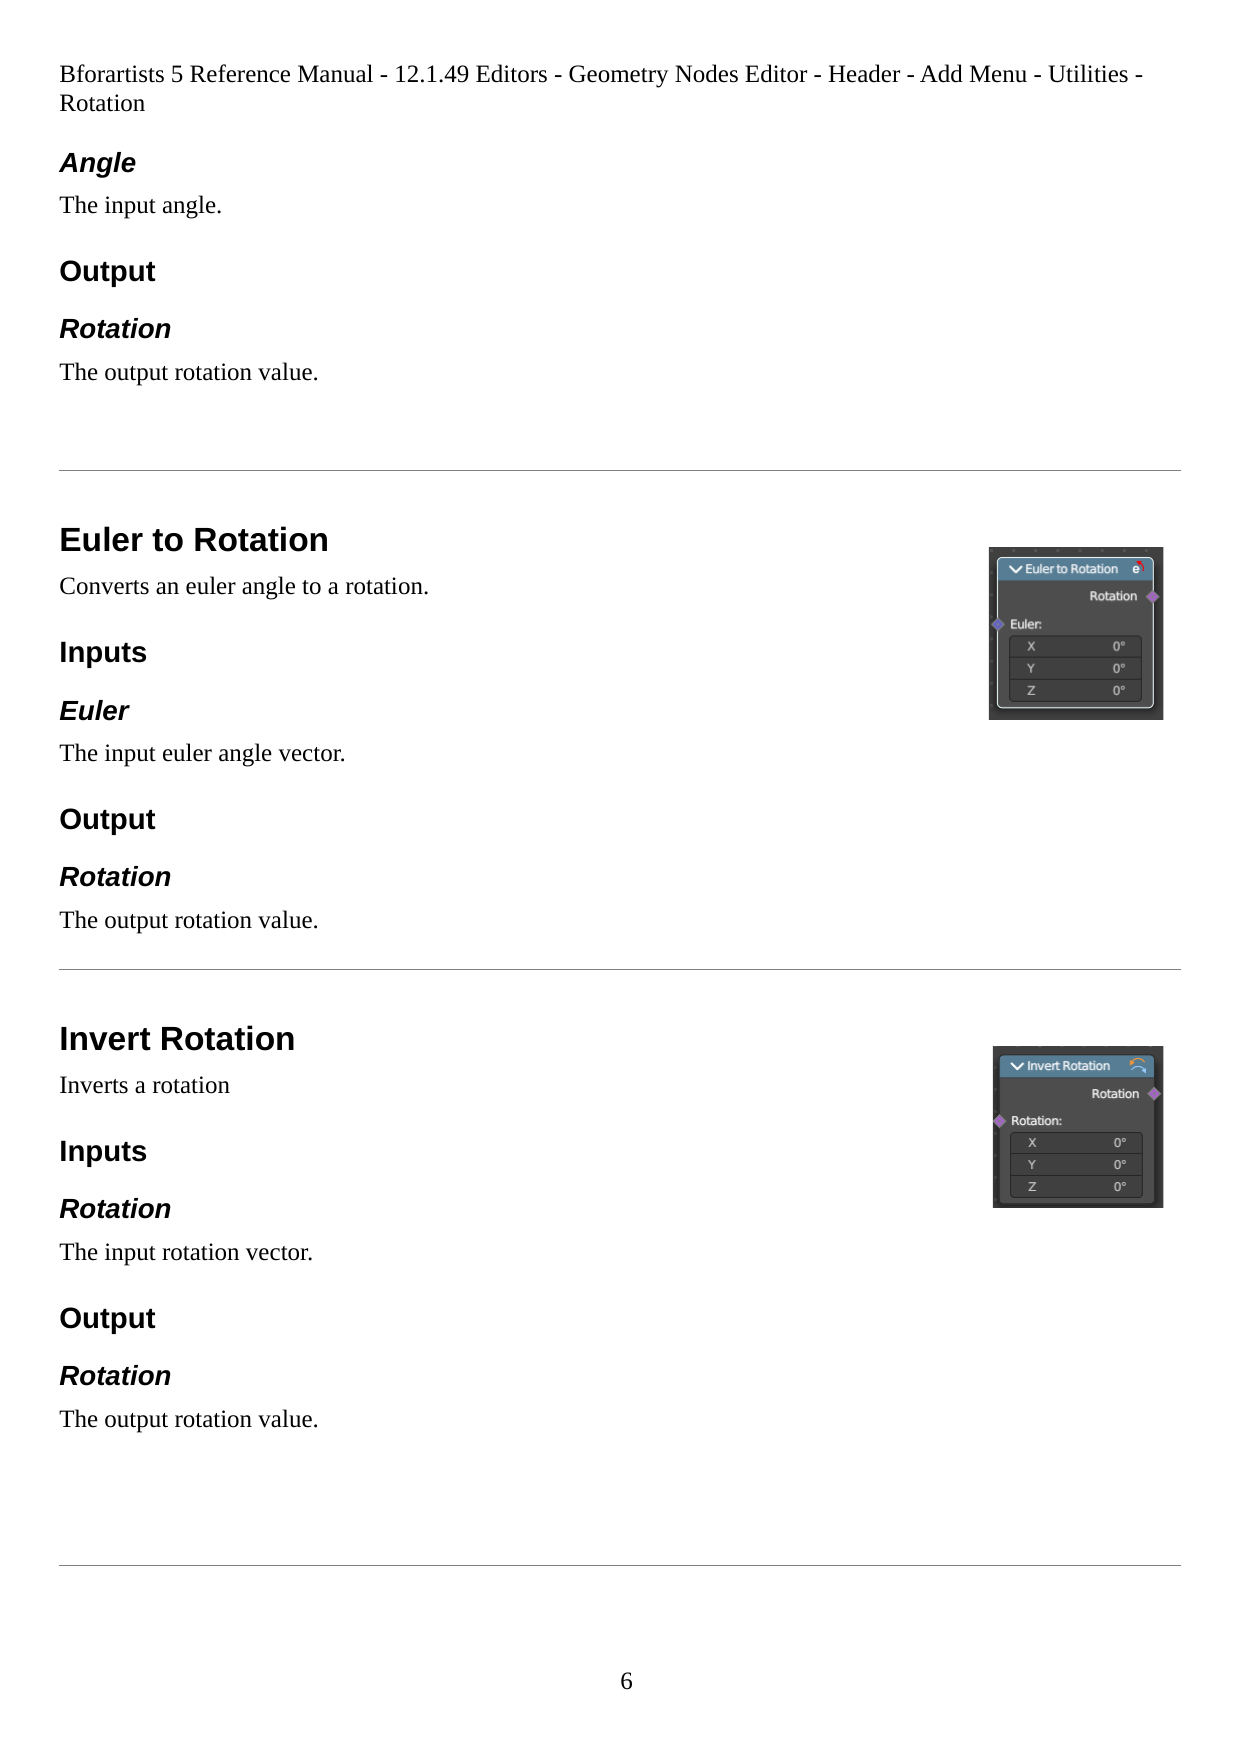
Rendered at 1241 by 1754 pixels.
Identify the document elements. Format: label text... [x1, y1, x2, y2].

subtitle Output [59, 802, 1181, 836]
subtitle Output [59, 1301, 1181, 1334]
text The input angle. [59, 190, 1181, 219]
picture [992, 1046, 1164, 1208]
text [1164, 1070, 1181, 1099]
subtitle [1164, 635, 1181, 669]
subtitle Inputs [59, 635, 988, 669]
subtitle Rotation [59, 1193, 1181, 1224]
subtitle Euler to Rotation [59, 520, 1181, 559]
text The output rotation value. [59, 1404, 1181, 1432]
subtitle Rotation [59, 861, 1181, 892]
subtitle Invert Rotation [59, 1019, 1181, 1058]
subtitle Inputs [59, 1134, 992, 1168]
text The input rotation vector. [59, 1237, 1181, 1266]
subtitle Rotation [59, 1359, 1181, 1391]
subtitle Output [59, 254, 1181, 288]
text The output rotation value. [59, 357, 1181, 386]
text Converts an euler angle to a rotation. [59, 571, 988, 600]
subtitle Angle [59, 146, 1181, 178]
text The output rotation value. [59, 905, 1181, 934]
subtitle Euler [59, 694, 1181, 726]
subtitle Rotation [59, 313, 1181, 345]
picture [988, 547, 1164, 720]
subtitle [1164, 1134, 1181, 1168]
text Inverts a rotation [59, 1070, 992, 1099]
text The input euler angle vector. [59, 738, 1181, 767]
